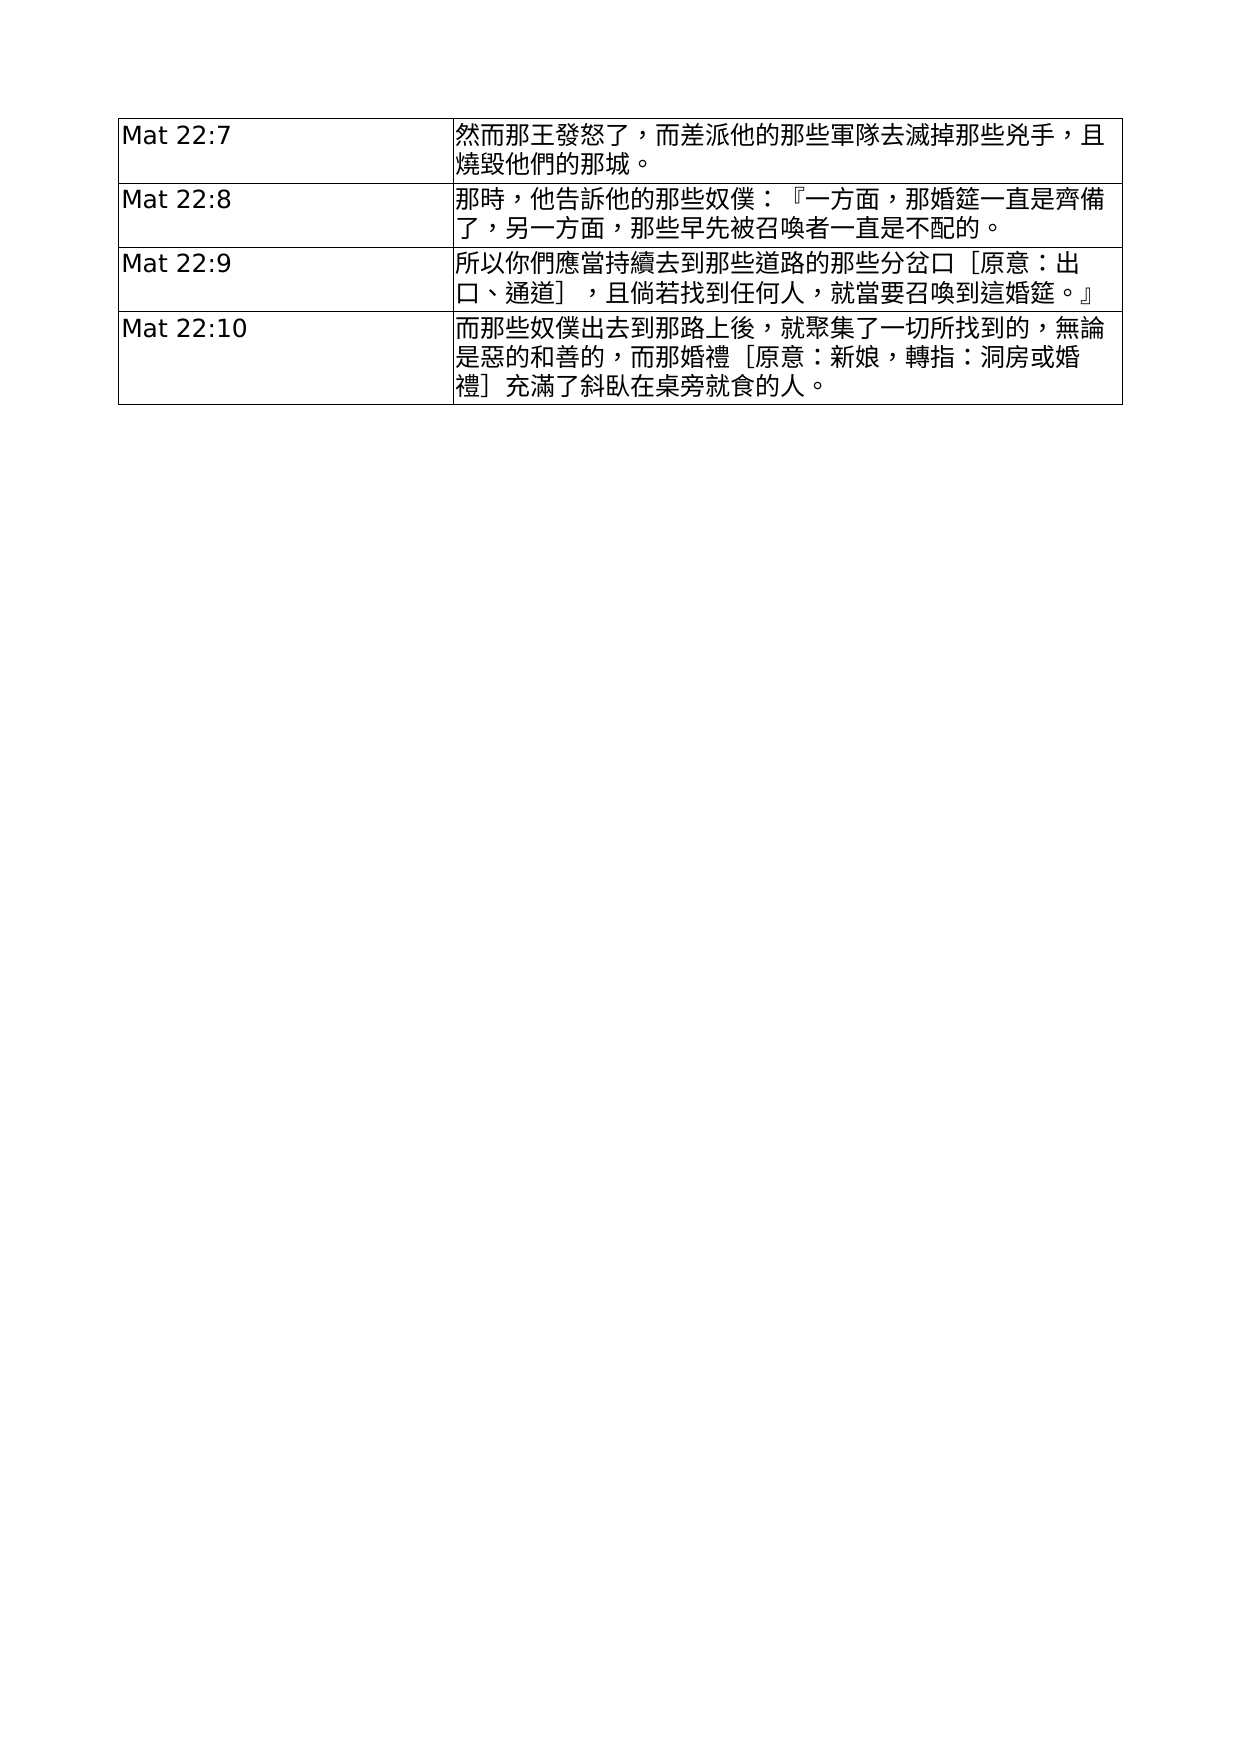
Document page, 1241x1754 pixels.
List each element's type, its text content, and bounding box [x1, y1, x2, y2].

table_cell Mat 22:10 [119, 312, 453, 404]
table_cell 而那些奴僕出去到那路上後，就聚集了一切所找到的，無論是惡的和善的，而那婚禮［原意：新娘，轉指：洞房或婚禮］充滿了斜臥在桌旁就食的人。 [454, 312, 1122, 404]
table_cell 然而那王發怒了，而差派他的那些軍隊去滅掉那些兇手，且燒毀他們的那城。 [454, 119, 1122, 182]
table_cell Mat 22:9 [119, 248, 453, 311]
table_cell 那時，他告訴他的那些奴僕：『一方面，那婚筵一直是齊備了，另一方面，那些早先被召喚者一直是不配的。 [454, 184, 1122, 247]
table_cell 所以你們應當持續去到那些道路的那些分岔口［原意：出口、通道］，且倘若找到任何人，就當要召喚到這婚筵。』 [454, 248, 1122, 311]
table_cell Mat 22:7 [119, 119, 453, 182]
table_cell Mat 22:8 [119, 184, 453, 247]
